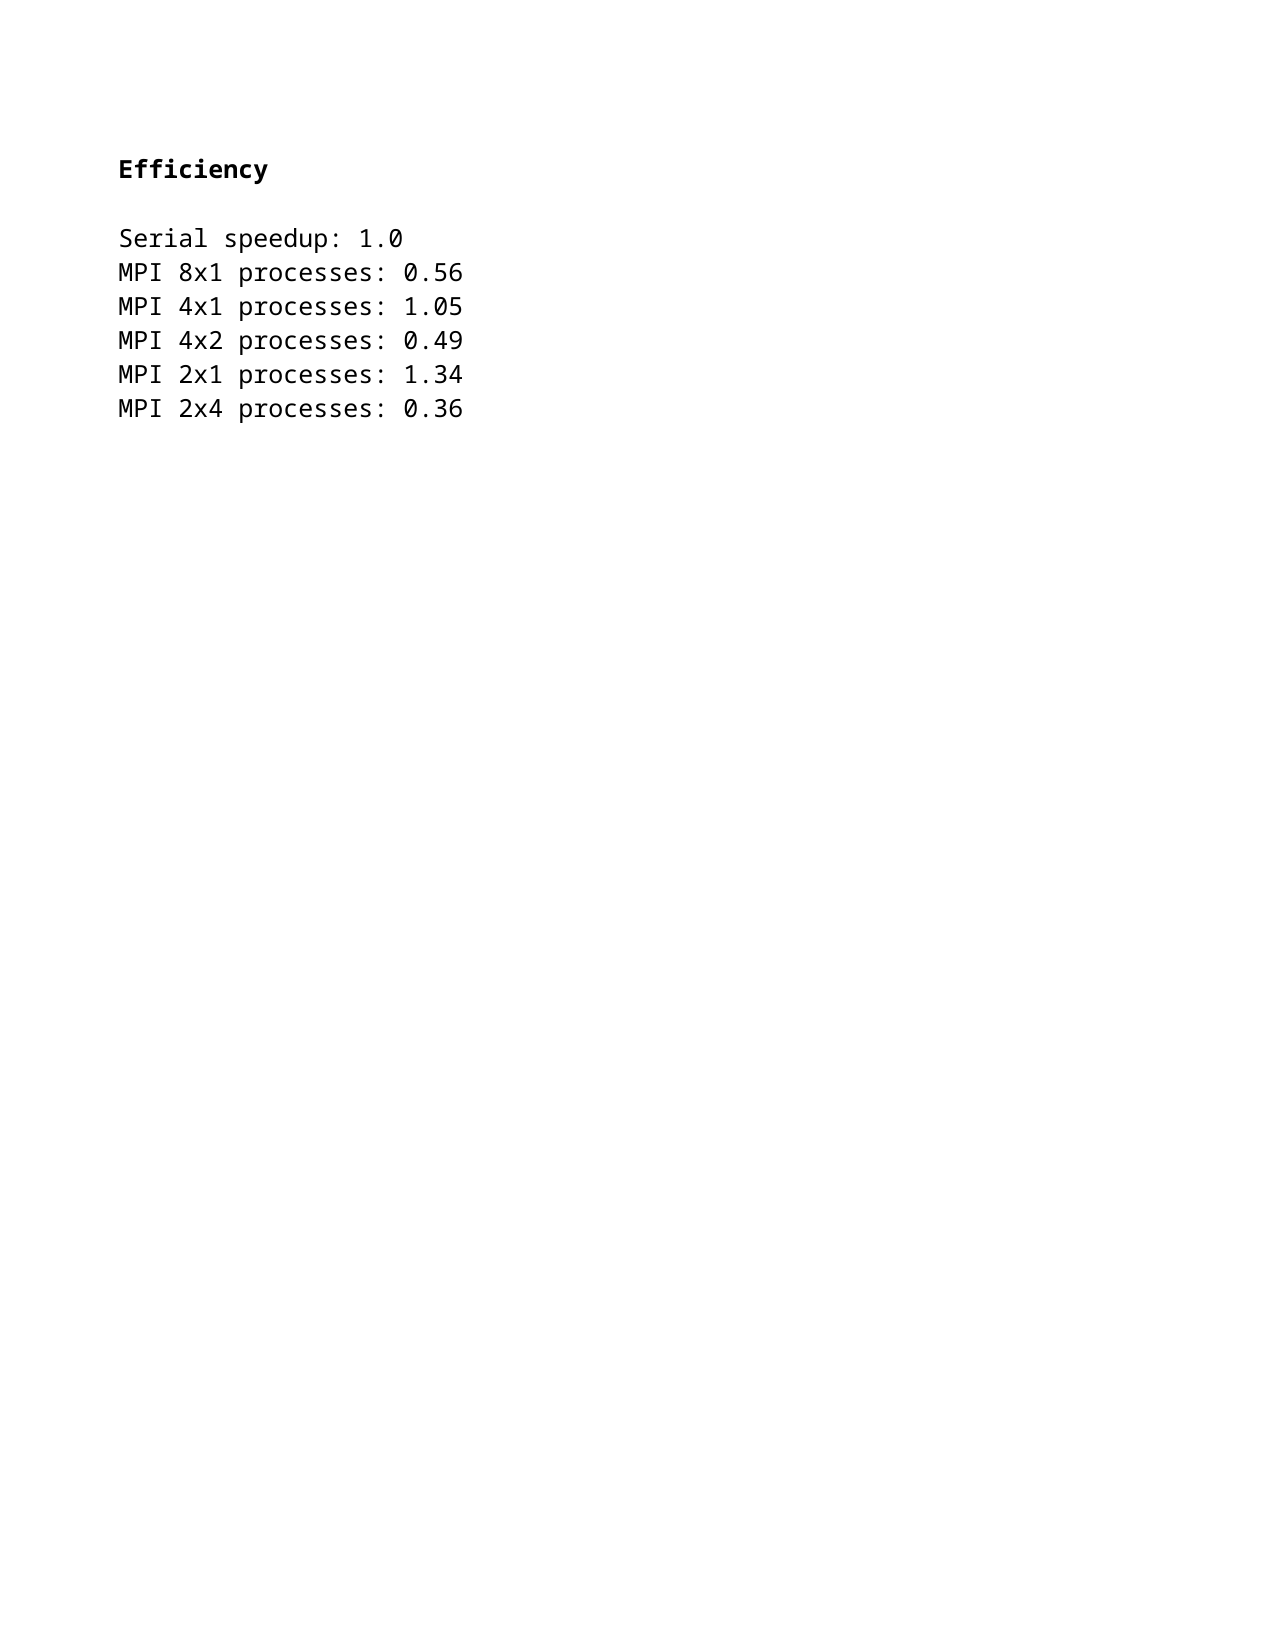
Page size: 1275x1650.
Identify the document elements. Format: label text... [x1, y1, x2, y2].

text Efficiency [118, 152, 1157, 186]
text MPI 4x1 processes: 1.05 [118, 288, 1157, 322]
text MPI 8x1 processes: 0.56 [118, 254, 1157, 288]
text MPI 2x1 processes: 1.34 [118, 357, 1157, 391]
text MPI 2x4 processes: 0.36 [118, 391, 1157, 425]
text Serial speedup: 1.0 [118, 220, 1157, 254]
text MPI 4x2 processes: 0.49 [118, 322, 1157, 357]
